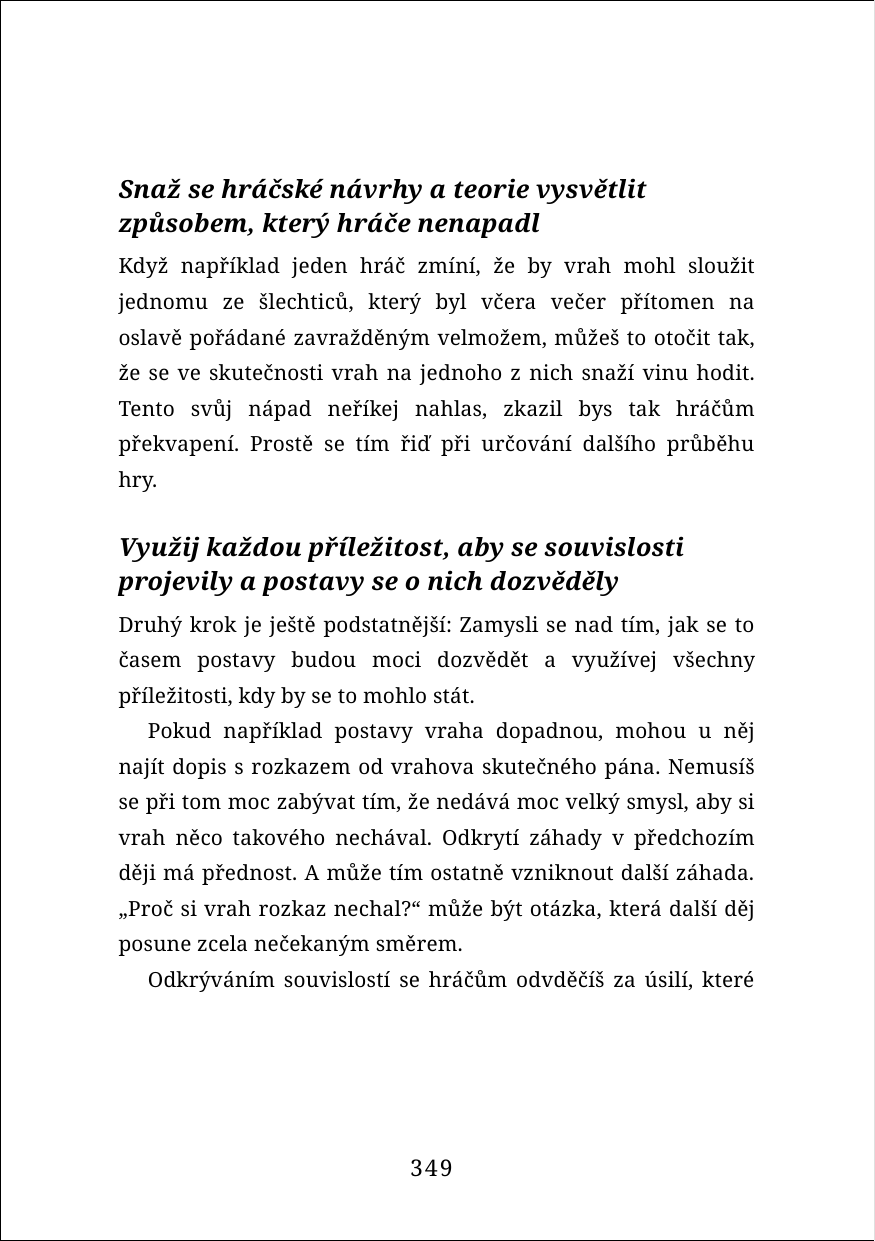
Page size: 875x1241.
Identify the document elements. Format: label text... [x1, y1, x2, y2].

text Druhý krok je ještě podstatnější: Zamysli se nad tím, jak se to časem postavy budou moci dozvědět a využívej všechny příležitosti, kdy by se to mohlo stát. Pokud například postavy vraha dopadnou, mohou u něj najít dopis s rozkazem od vrahova skutečného pána. Nemusíš se při tom moc zabývat tím, že nedává moc velký smysl, aby si vrah něco takového nechával. Odkrytí záhady v předchozím ději má přednost. A může tím ostatně vzniknout další záhada. „Proč si vrah rozkaz nechal?“ může být otázka, která další děj posune zcela nečekaným směrem. Odkrýváním souvislostí se hráčům odvděčíš za úsilí, které [118, 610, 756, 993]
text Když například jeden hráč zmíní, že by vrah mohl sloužit jednomu ze šlechticů, který byl včera večer přítomen na oslavě pořádané zavražděným velmožem, můžeš to otočit tak, že se ve skutečnosti vrah na jednoho z nich snaží vinu hodit. Tento svůj nápad neříkej nahlas, zkazil bys tak hráčům překvapení. Prostě se tím řiď při určování dalšího průběhu hry. [118, 252, 756, 493]
subtitle Využij každou příležitost, aby se souvislosti projevily a postavy se o nich dozvěděly [118, 530, 756, 598]
subtitle Snaž se hráčské návrhy a teorie vysvětlit způsobem, který hráče nenapadl [118, 172, 756, 240]
